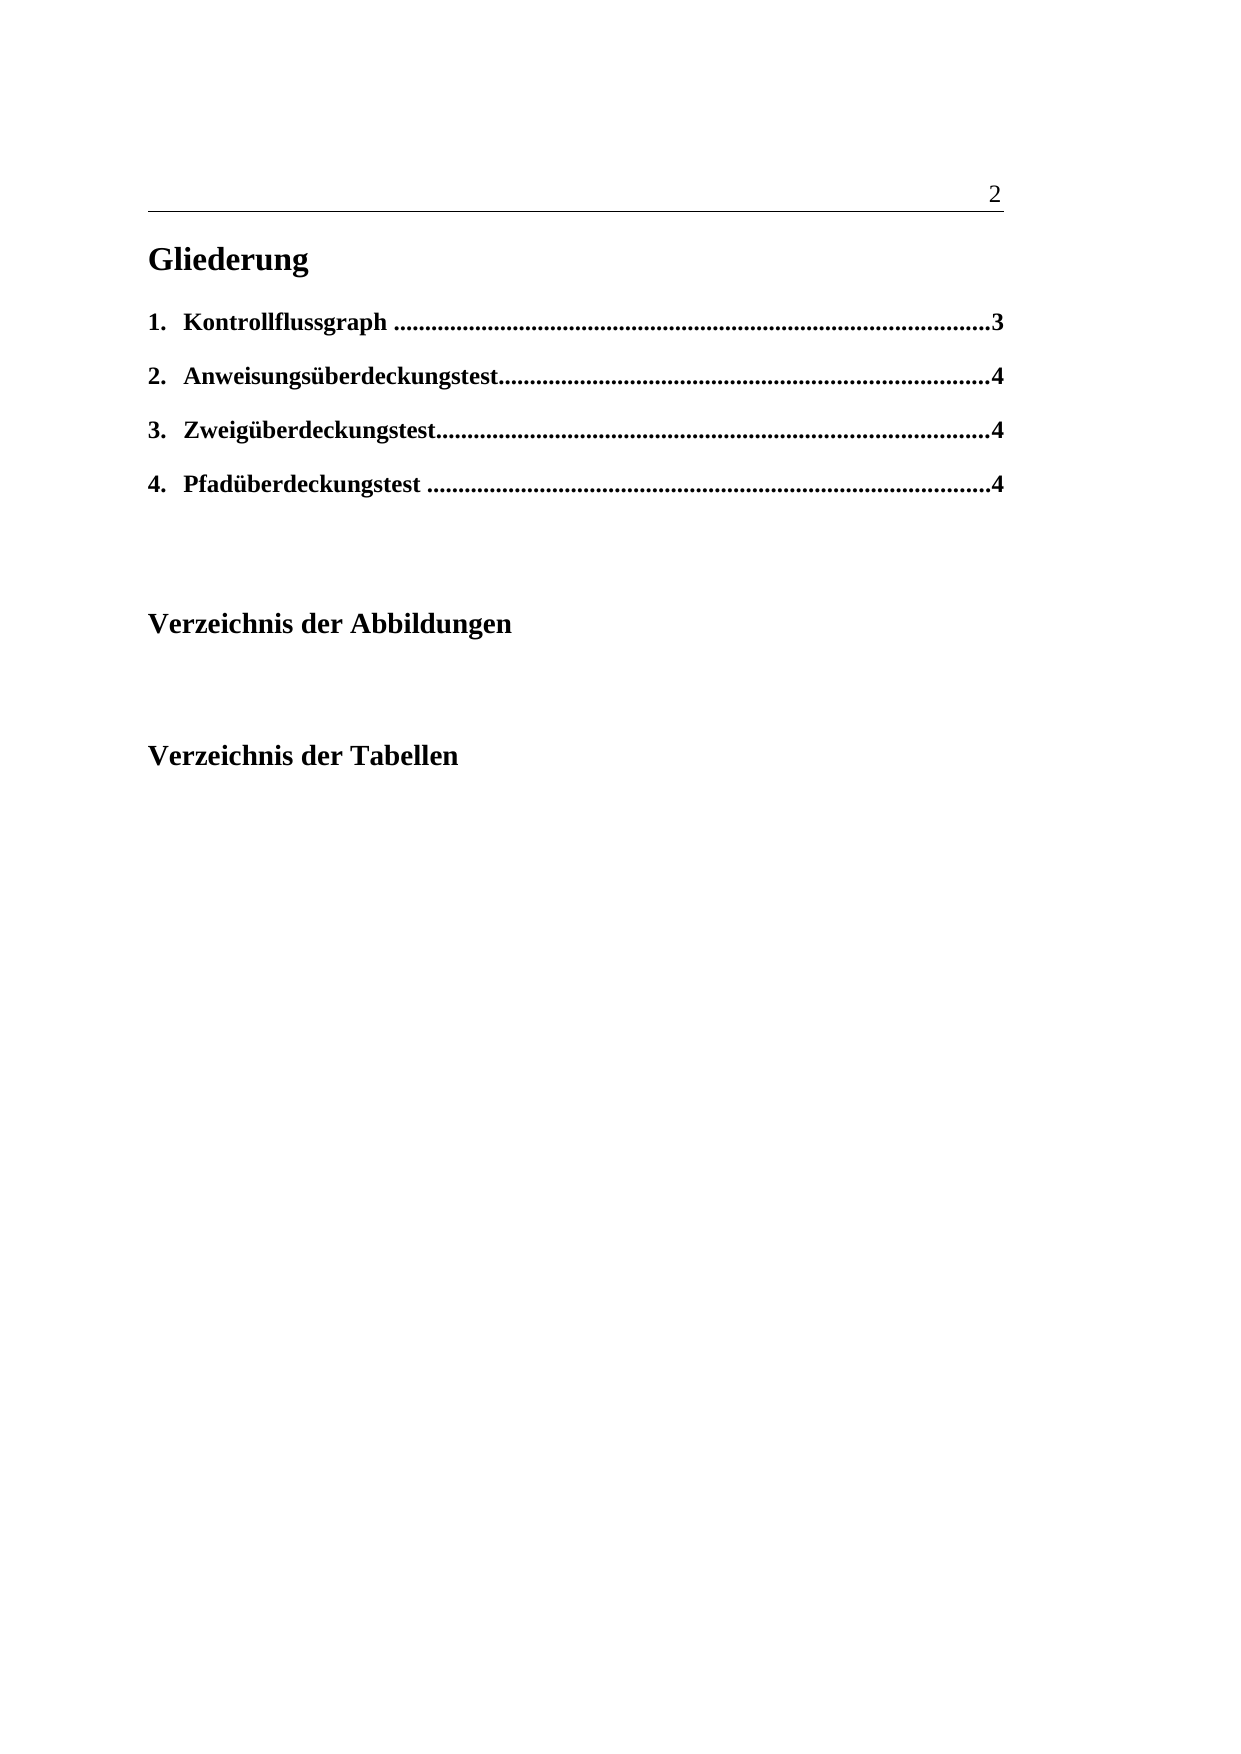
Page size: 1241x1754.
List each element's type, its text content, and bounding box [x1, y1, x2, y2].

subtitle Gliederung [148, 240, 1004, 277]
text 2. Anweisungsüberdeckungstest 4 [148, 362, 1004, 390]
text 4. Pfadüberdeckungstest 4 [148, 470, 1004, 498]
text 1. Kontrollflussgraph 3 [148, 308, 1004, 336]
subtitle Verzeichnis der Tabellen [148, 739, 1004, 771]
subtitle Verzeichnis der Abbildungen [148, 607, 1004, 640]
text 3. Zweigüberdeckungstest 4 [148, 416, 1004, 444]
